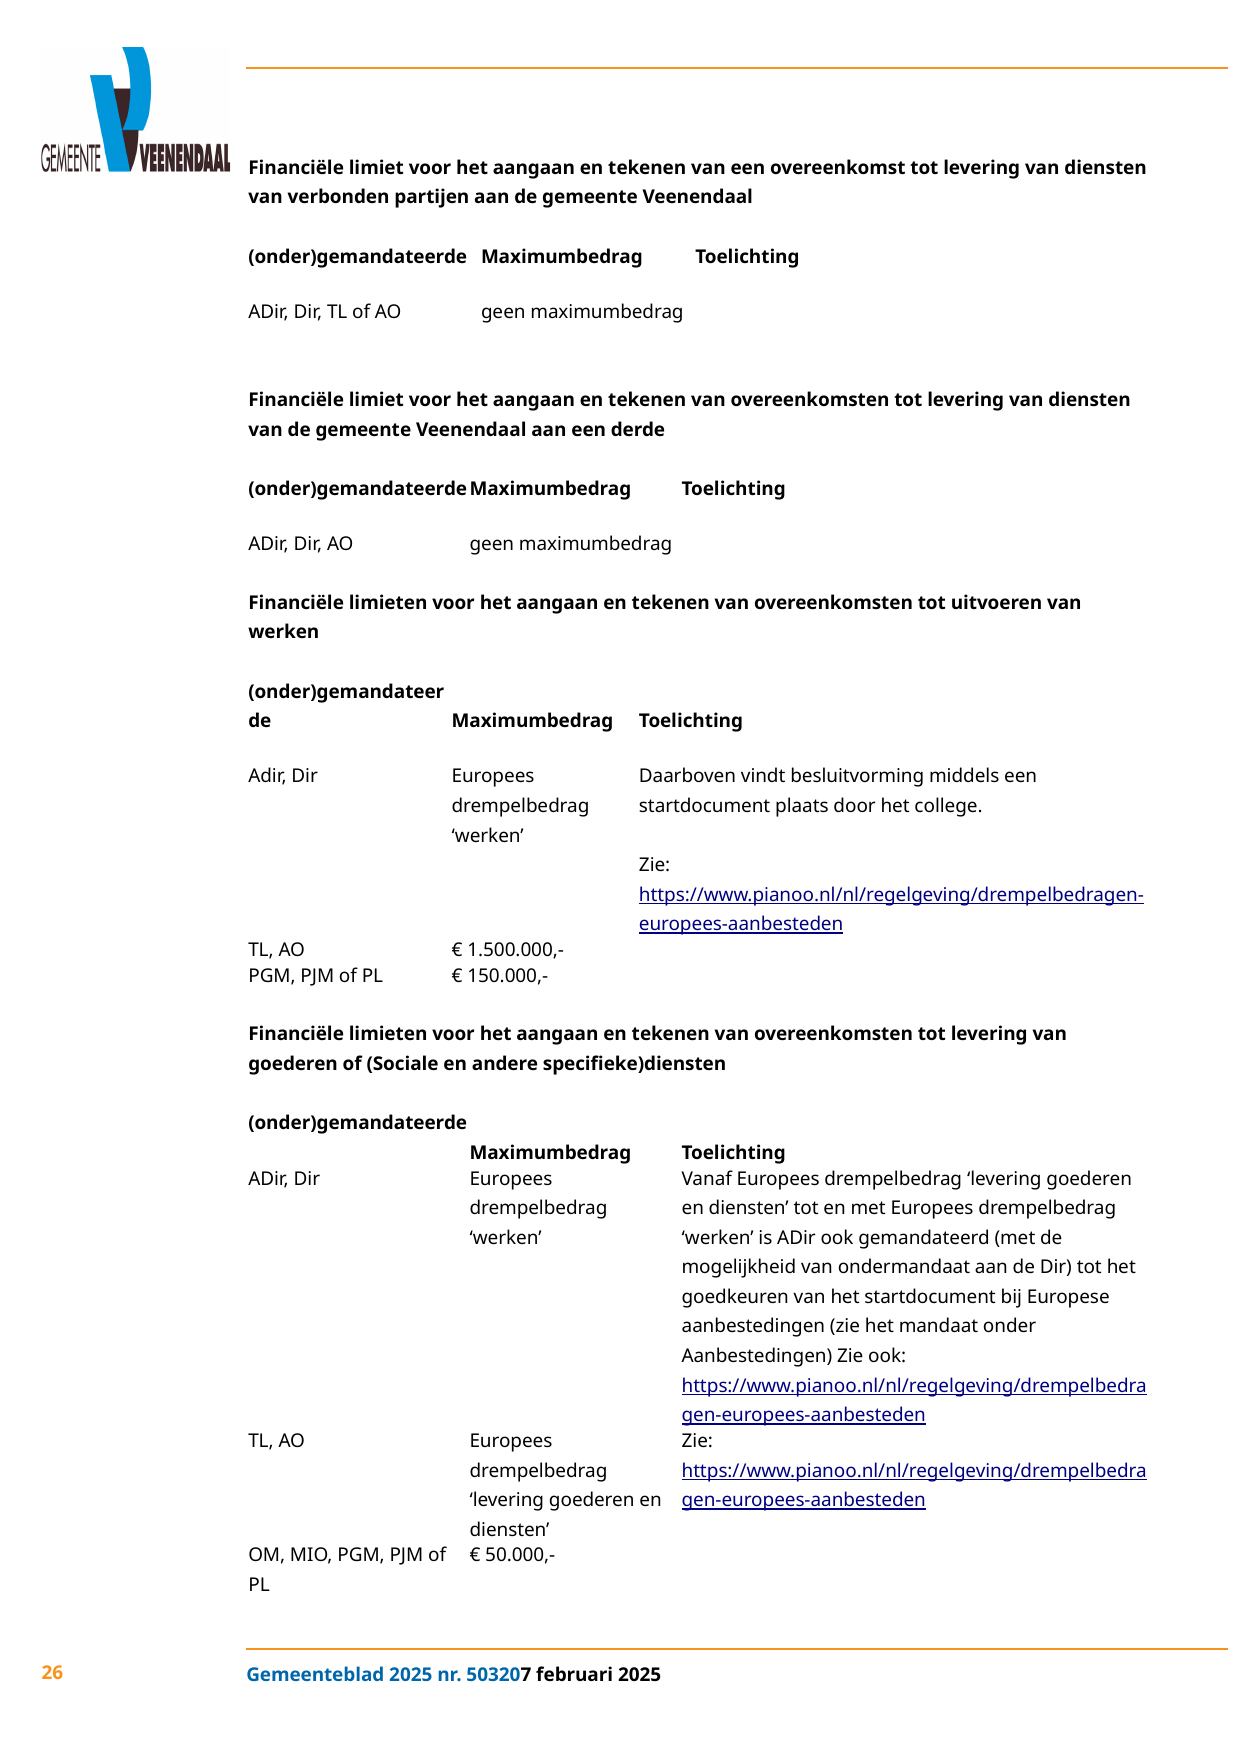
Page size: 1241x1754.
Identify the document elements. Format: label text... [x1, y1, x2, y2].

text Financiële limiet voor het aangaan en tekenen van overeenkomsten tot levering van diensten van de gemeente Veenendaal aan een derde [248, 386, 1152, 442]
table_header Maximumbedrag [451, 678, 639, 763]
table_cell € 1.500.000,- [451, 936, 639, 962]
table_cell ADir, Dir, TL of AO [248, 298, 481, 324]
table_header Toelichting [681, 475, 1152, 530]
table_cell [681, 1542, 1152, 1597]
table_cell Vanaf Europees drempelbedrag ‘levering goederen en diensten’ tot en met Europees drempelbedrag ‘werken’ is ADir ook gemandateerd (met de mogelijkheid van ondermandaat aan de Dir) tot het goedkeuren van het startdocument bij Europese aanbestedingen (zie het mandaat onder Aanbestedingen) Zie ook: https://www.pianoo.nl/nl/regelgeving/drempelbedragen-europees-aanbesteden [681, 1165, 1152, 1427]
table_cell OM, MIO, PGM, PJM of PL [248, 1542, 469, 1597]
table_cell € 50.000,- [469, 1542, 681, 1597]
table_cell Daarboven vindt besluitvorming middels een startdocument plaats door het college. Zie: https://www.pianoo.nl/nl/regelgeving/drempelbedragen-europees-aanbesteden [639, 763, 1152, 936]
picture [123, 47, 231, 172]
table_header Toelichting [695, 243, 1152, 298]
table_cell TL, AO [248, 1427, 469, 1542]
picture [41, 47, 130, 172]
table_cell € 150.000,- [451, 962, 639, 988]
table_cell [639, 936, 1152, 962]
table_header Maximumbedrag [481, 243, 695, 298]
table_header (onder)gemandateerde [248, 678, 451, 763]
table_header (onder)gemandateerde [248, 1110, 469, 1165]
table_cell Europees drempelbedrag ‘werken’ [469, 1165, 681, 1427]
table_header Maximumbedrag [469, 1110, 681, 1165]
table_cell Europees drempelbedrag ‘levering goederen en diensten’ [469, 1427, 681, 1542]
table_header (onder)gemandateerde [248, 243, 481, 298]
table_cell [681, 530, 1152, 556]
text Financiële limiet voor het aangaan en tekenen van een overeenkomst tot levering van diensten van verbonden partijen aan de gemeente Veenendaal [248, 154, 1152, 209]
table_header Maximumbedrag [469, 475, 681, 530]
text Financiële limieten voor het aangaan en tekenen van overeenkomsten tot levering van goederen of (Sociale en andere specifieke)diensten [248, 1021, 1152, 1076]
table_cell TL, AO [248, 936, 451, 962]
table_cell geen maximumbedrag [469, 530, 681, 556]
table_cell Zie: https://www.pianoo.nl/nl/regelgeving/drempelbedragen-europees-aanbesteden [681, 1427, 1152, 1542]
text Financiële limieten voor het aangaan en tekenen van overeenkomsten tot uitvoeren van werken [248, 589, 1152, 644]
table_header Toelichting [639, 678, 1152, 763]
table_cell [695, 298, 1152, 324]
table_cell ADir, Dir [248, 1165, 469, 1427]
table_cell Europees drempelbedrag ‘werken’ [451, 763, 639, 936]
table_cell Adir, Dir [248, 763, 451, 936]
table_cell ADir, Dir, AO [248, 530, 469, 556]
table_cell [639, 962, 1152, 988]
table_cell geen maximumbedrag [481, 298, 695, 324]
table_header Toelichting [681, 1110, 1152, 1165]
table_header (onder)gemandateerde [248, 475, 469, 530]
table_cell PGM, PJM of PL [248, 962, 451, 988]
